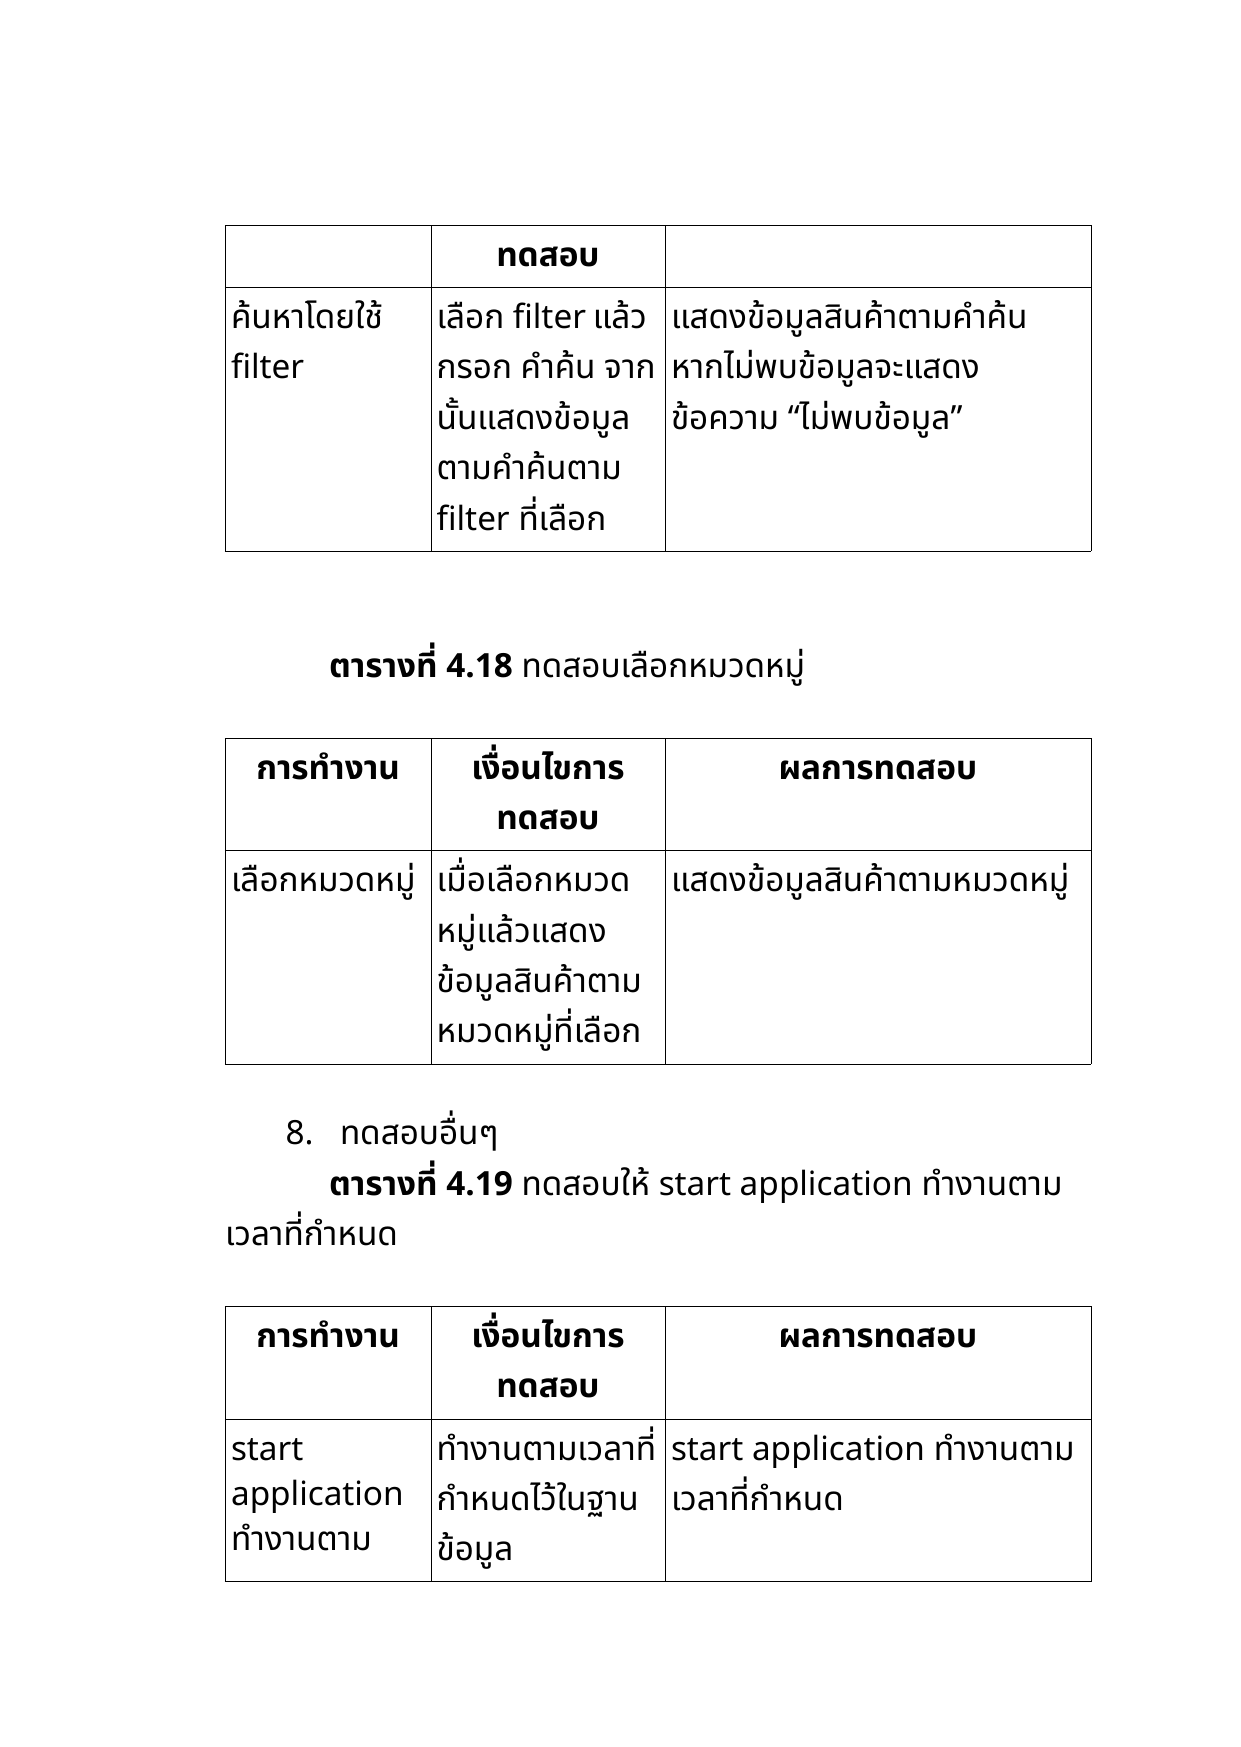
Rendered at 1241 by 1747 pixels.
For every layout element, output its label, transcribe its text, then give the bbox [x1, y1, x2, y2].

table_header เงื่อนไขการทดสอบ [432, 1307, 665, 1419]
text 8. ทดสอบอื่นๆ [225, 1109, 1091, 1160]
table_header [666, 226, 1091, 287]
table_cell แสดงข้อมูลสินค้าตามหมวดหมู่ [666, 851, 1091, 1064]
table_cell start application ทำงานตามเวลาที่กำหนด [666, 1420, 1091, 1581]
table_header การทำงาน [226, 1307, 431, 1419]
table_header ผลการทดสอบ [666, 1307, 1091, 1419]
text ตารางที่ 4.19 ทดสอบให้ start application ทำงานตามเวลาที่กำหนด [225, 1160, 1091, 1261]
table_header ทดสอบ [432, 226, 665, 287]
table_cell ค้นหาโดยใช้ filter [226, 288, 431, 551]
table_cell เลือกหมวดหมู่ [226, 851, 431, 1064]
table_cell เลือก filterแล้ว กรอก คำค้น จากนั้นแสดงข้อมูลตามคำค้นตาม filter ที่เลือก [432, 288, 665, 551]
table_header การทำงาน [226, 739, 431, 850]
table_cell แสดงข้อมูลสินค้าตามคำค้น หากไม่พบข้อมูลจะแสดงข้อความ “ไม่พบข้อมูล” [666, 288, 1091, 551]
text ตารางที่ 4.18 ทดสอบเลือกหมวดหมู่ [225, 642, 1091, 693]
table_header เงื่อนไขการทดสอบ [432, 739, 665, 850]
table_cell start application ทำงานตาม [226, 1420, 431, 1581]
table_header [226, 226, 431, 287]
table_cell เมื่อเลือกหมวดหมู่แล้วแสดงข้อมูลสินค้าตามหมวดหมู่ที่เลือก [432, 851, 665, 1064]
table_cell ทำงานตามเวลาที่กำหนดไว้ในฐานข้อมูล [432, 1420, 665, 1581]
table_header ผลการทดสอบ [666, 739, 1091, 850]
